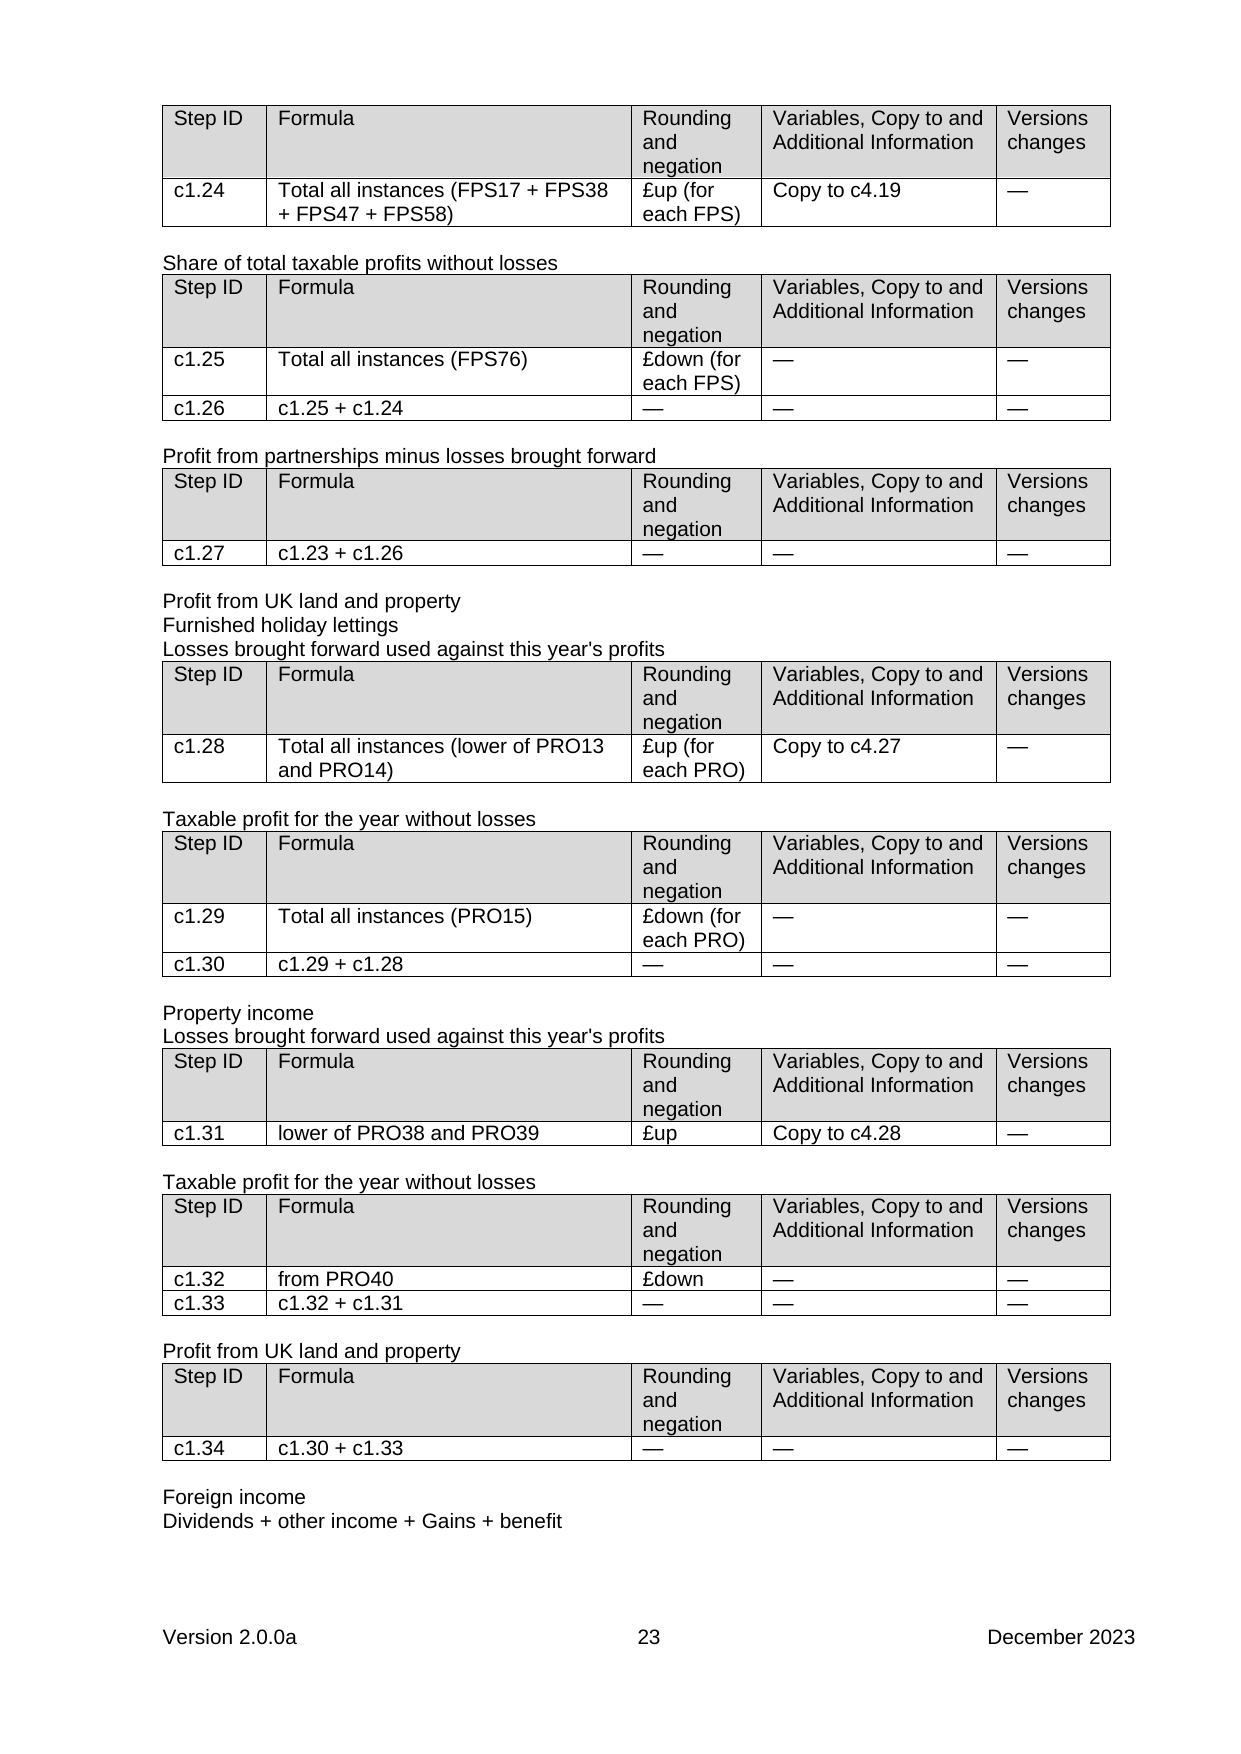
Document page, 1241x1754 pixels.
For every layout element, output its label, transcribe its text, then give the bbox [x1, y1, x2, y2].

table_cell c1.29 [163, 904, 266, 951]
table_header Variables, Copy to and Additional Information [762, 662, 996, 734]
table_header Versions changes [997, 469, 1110, 540]
table_cell £up (for each FPS) [632, 179, 761, 226]
table_header Versions changes [997, 832, 1110, 903]
table_header Versions changes [997, 275, 1110, 347]
table_cell c1.25 + c1.24 [267, 396, 631, 419]
table_cell — [632, 541, 761, 565]
table_header Formula [267, 832, 631, 903]
text Losses brought forward used against this year's profits [162, 637, 1135, 661]
table_cell — [997, 396, 1110, 419]
table_cell c1.26 [163, 396, 266, 419]
text Taxable profit for the year without losses [162, 807, 1135, 831]
table_cell — [997, 953, 1110, 976]
table_header Rounding and negation [632, 832, 761, 903]
table_cell c1.27 [163, 541, 266, 565]
table_cell from PRO40 [267, 1267, 631, 1290]
table_header Step ID [163, 1364, 266, 1436]
table_cell c1.25 [163, 348, 266, 395]
table_cell c1.33 [163, 1291, 266, 1315]
table_cell c1.32 [163, 1267, 266, 1290]
table_cell c1.28 [163, 735, 266, 782]
text Profit from UK land and property [162, 589, 1135, 613]
table_cell £up [632, 1122, 761, 1145]
text Dividends + other income + Gains + benefit [162, 1509, 1135, 1533]
table_header Step ID [163, 469, 266, 540]
table_cell c1.29 + c1.28 [267, 953, 631, 976]
table_header Formula [267, 1049, 631, 1121]
table_header Variables, Copy to and Additional Information [762, 1195, 996, 1266]
table_cell — [997, 1291, 1110, 1315]
table_cell Copy to c4.27 [762, 735, 996, 782]
table_cell £down (for each FPS) [632, 348, 761, 395]
table_cell Copy to c4.28 [762, 1122, 996, 1145]
text Profit from partnerships minus losses brought forward [162, 444, 1135, 468]
table_cell c1.30 + c1.33 [267, 1437, 631, 1460]
table_header Variables, Copy to and Additional Information [762, 832, 996, 903]
table_header Formula [267, 1364, 631, 1436]
table_cell — [632, 953, 761, 976]
table_cell — [632, 1291, 761, 1315]
table_cell c1.24 [163, 179, 266, 226]
table_cell — [997, 904, 1110, 951]
table_cell Total all instances (FPS76) [267, 348, 631, 395]
table_cell Total all instances (FPS17 + FPS38 + FPS47 + FPS58) [267, 179, 631, 226]
table_cell Copy to c4.19 [762, 179, 996, 226]
table_cell — [762, 1291, 996, 1315]
table_cell — [997, 735, 1110, 782]
table_header Formula [267, 469, 631, 540]
table_header Rounding and negation [632, 1195, 761, 1266]
table_cell c1.30 [163, 953, 266, 976]
table_header Formula [267, 662, 631, 734]
table_header Rounding and negation [632, 1364, 761, 1436]
text Property income [162, 1000, 1135, 1024]
table_cell c1.32 + c1.31 [267, 1291, 631, 1315]
table_cell — [997, 1267, 1110, 1290]
table_header Variables, Copy to and Additional Information [762, 469, 996, 540]
table_cell — [762, 348, 996, 395]
table_cell — [762, 1267, 996, 1290]
table_cell — [762, 1437, 996, 1460]
table_cell c1.34 [163, 1437, 266, 1460]
table_cell lower of PRO38 and PRO39 [267, 1122, 631, 1145]
table_cell — [997, 179, 1110, 226]
table_header Step ID [163, 275, 266, 347]
table_cell — [762, 953, 996, 976]
table_header Formula [267, 1195, 631, 1266]
table_header Variables, Copy to and Additional Information [762, 275, 996, 347]
table_cell — [632, 396, 761, 419]
table_header Step ID [163, 1049, 266, 1121]
table_header Rounding and negation [632, 275, 761, 347]
table_cell — [762, 904, 996, 951]
table_header Rounding and negation [632, 1049, 761, 1121]
table_cell Total all instances (lower of PRO13 and PRO14) [267, 735, 631, 782]
table_cell — [997, 1437, 1110, 1460]
table_cell £down [632, 1267, 761, 1290]
table_header Step ID [163, 106, 266, 177]
table_header Versions changes [997, 1195, 1110, 1266]
table_header Versions changes [997, 662, 1110, 734]
table_cell c1.23 + c1.26 [267, 541, 631, 565]
table_header Rounding and negation [632, 469, 761, 540]
table_header Versions changes [997, 1364, 1110, 1436]
text Share of total taxable profits without losses [162, 250, 1135, 274]
table_header Rounding and negation [632, 106, 761, 177]
table_cell c1.31 [163, 1122, 266, 1145]
table_cell Total all instances (PRO15) [267, 904, 631, 951]
table_cell — [762, 541, 996, 565]
text Taxable profit for the year without losses [162, 1169, 1135, 1193]
table_cell — [632, 1437, 761, 1460]
table_cell — [997, 348, 1110, 395]
text Profit from UK land and property [162, 1339, 1135, 1363]
text Foreign income [162, 1485, 1135, 1509]
table_cell — [762, 396, 996, 419]
table_header Variables, Copy to and Additional Information [762, 1049, 996, 1121]
table_header Versions changes [997, 1049, 1110, 1121]
table_header Variables, Copy to and Additional Information [762, 1364, 996, 1436]
table_cell £up (for each PRO) [632, 735, 761, 782]
table_header Step ID [163, 662, 266, 734]
table_header Step ID [163, 832, 266, 903]
table_header Versions changes [997, 106, 1110, 177]
table_cell — [997, 541, 1110, 565]
table_header Step ID [163, 1195, 266, 1266]
table_cell £down (for each PRO) [632, 904, 761, 951]
text Furnished holiday lettings [162, 613, 1135, 637]
table_header Rounding and negation [632, 662, 761, 734]
table_header Variables, Copy to and Additional Information [762, 106, 996, 177]
table_cell — [997, 1122, 1110, 1145]
table_header Formula [267, 106, 631, 177]
text Losses brought forward used against this year's profits [162, 1024, 1135, 1048]
table_header Formula [267, 275, 631, 347]
